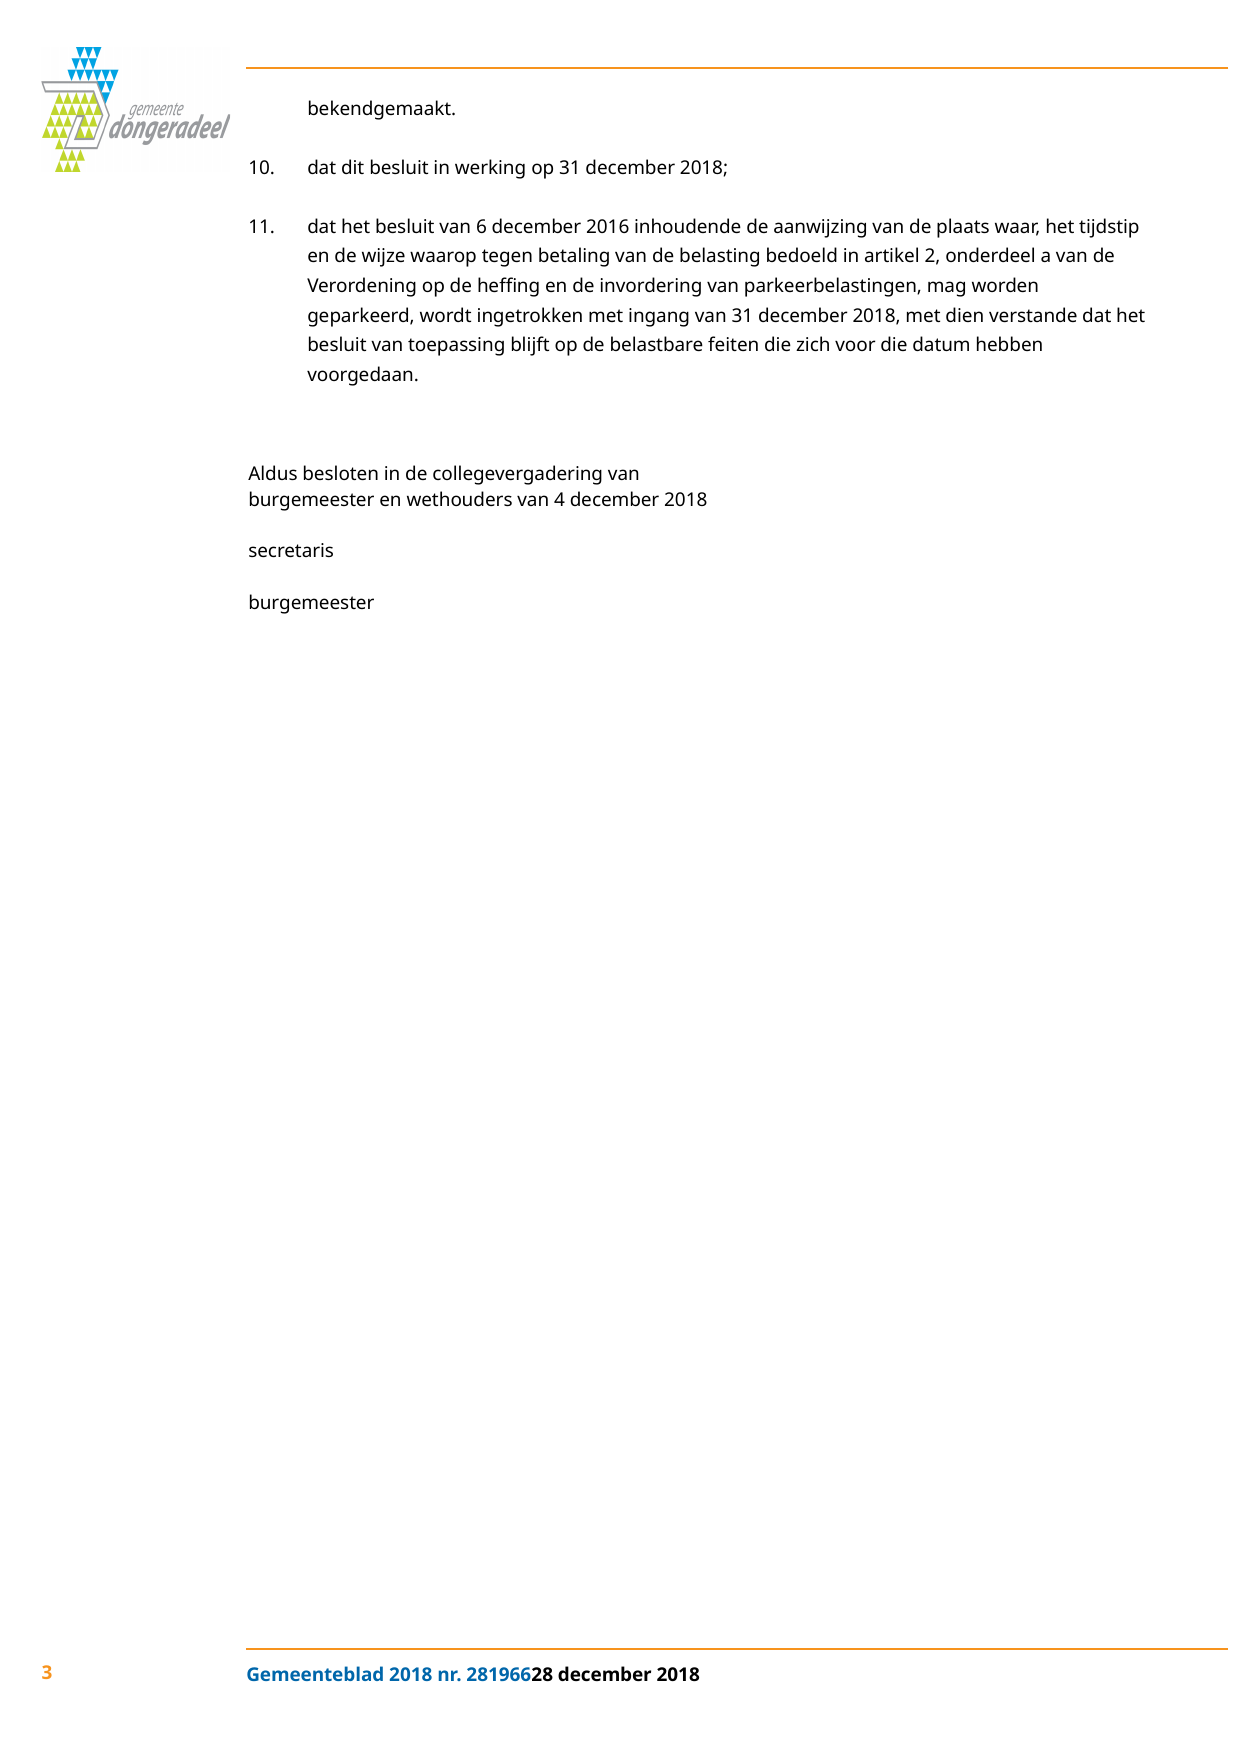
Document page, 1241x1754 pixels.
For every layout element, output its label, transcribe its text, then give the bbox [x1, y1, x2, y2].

picture [41, 47, 231, 172]
text Aldus besloten in de collegevergadering van [248, 460, 1152, 486]
list dat dit besluit in werking op 31 december 2018; [248, 154, 1152, 180]
list dat het besluit van 6 december 2016 inhoudende de aanwijzing van de plaats waar, het tijdstip en de wijze waarop tegen betaling van de belasting bedoeld in artikel 2, onderdeel a van de Verordening op de heffing en de invordering van parkeerbelastingen, mag worden geparkeerd, wordt ingetrokken met ingang van 31 december 2018, met dien verstande dat het besluit van toepassing blijft op de belastbare feiten die zich voor die datum hebben voorgedaan. [248, 213, 1152, 387]
list bekendgemaakt. [248, 95, 1152, 121]
text burgemeester en wethouders van 4 december 2018 [248, 486, 1152, 512]
picture [99, 72, 104, 80]
text secretaris [248, 537, 1152, 563]
text burgemeester [248, 589, 1152, 615]
picture [107, 73, 113, 80]
